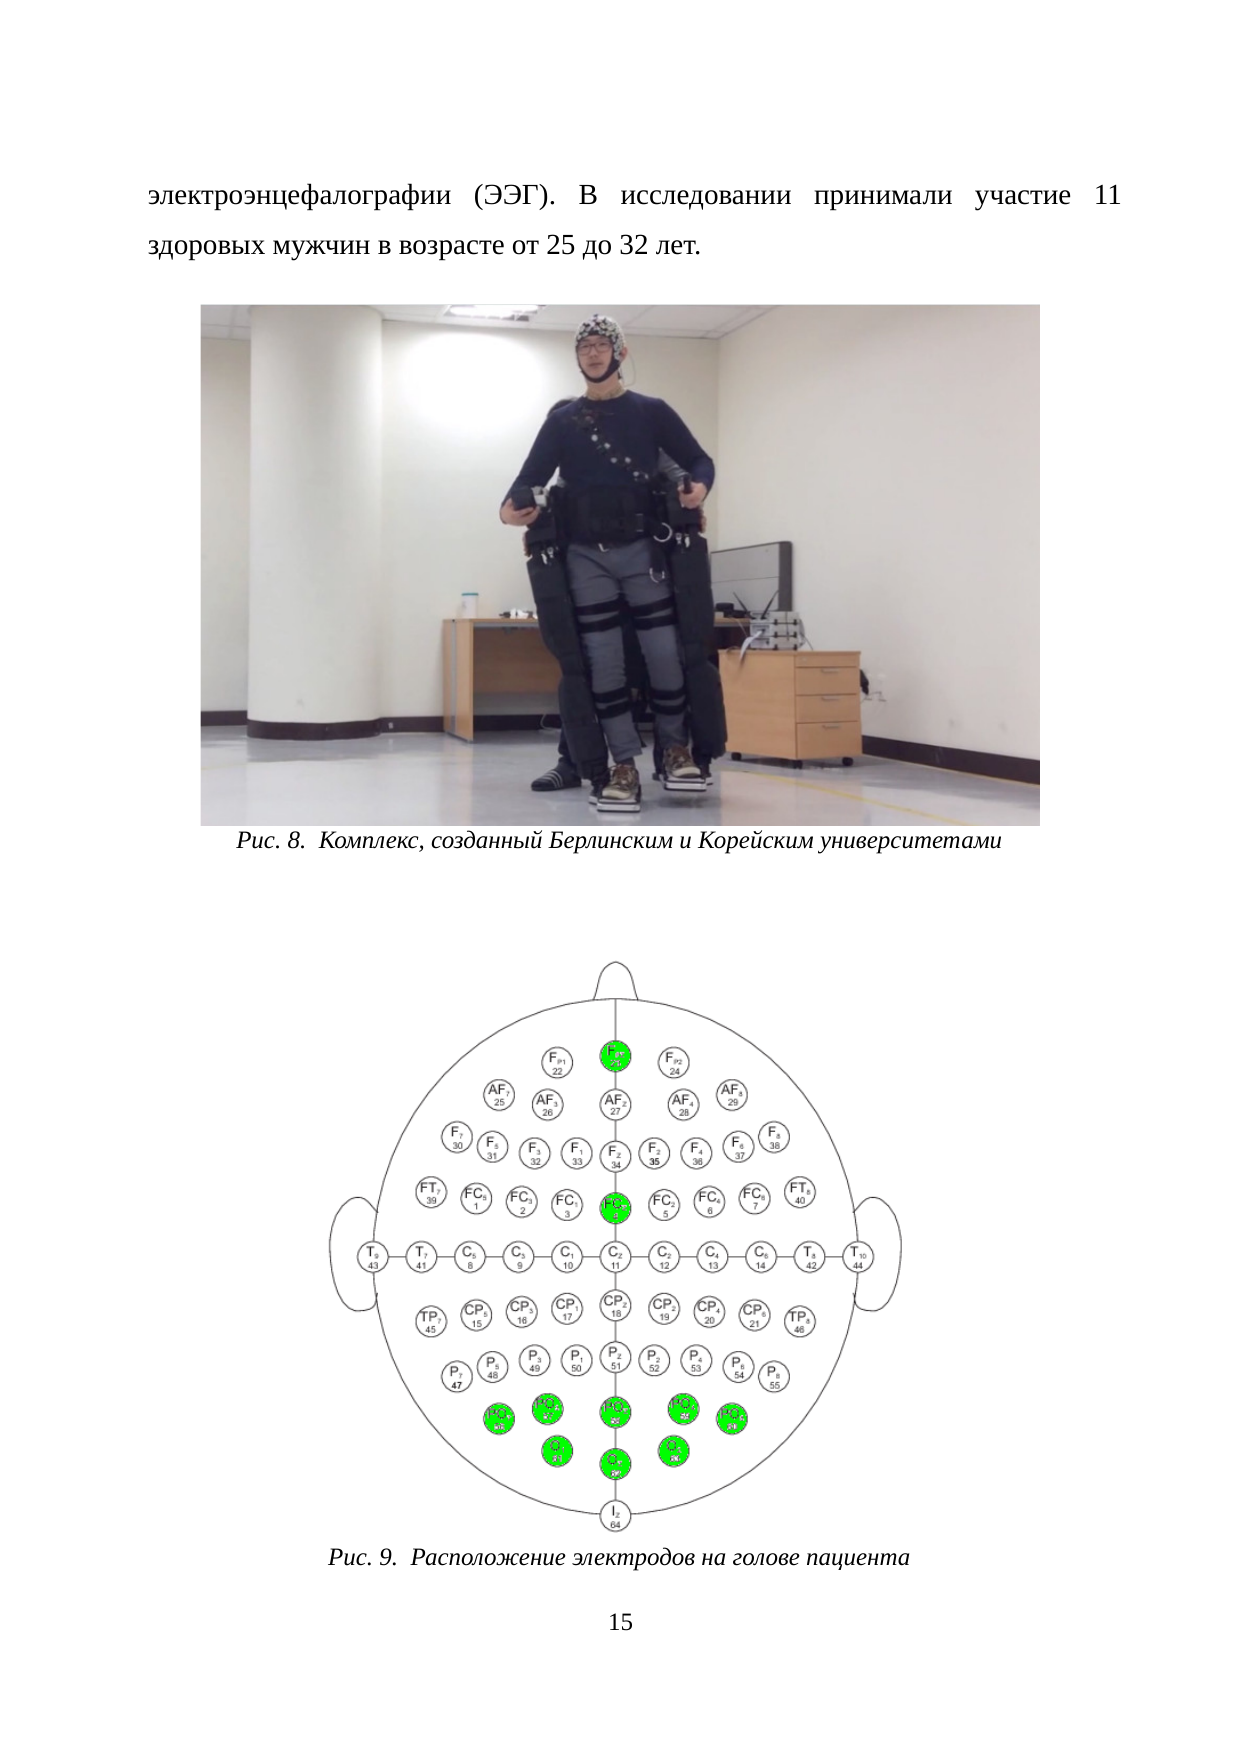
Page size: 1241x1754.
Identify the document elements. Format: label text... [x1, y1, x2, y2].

picture [200, 304, 1040, 826]
text Рис. 8. Комплекс, созданный Берлинским и Корейским университетами [201, 826, 1040, 854]
text электроэнцефалографии (ЭЭГ). В исследовании принимали участие 11 здоровых мужчин в возрасте от 25 до 32 лет. [148, 177, 1122, 261]
text Рис. 9. Расположение электродов на голове пациента [273, 1543, 967, 1571]
picture [273, 948, 968, 1543]
